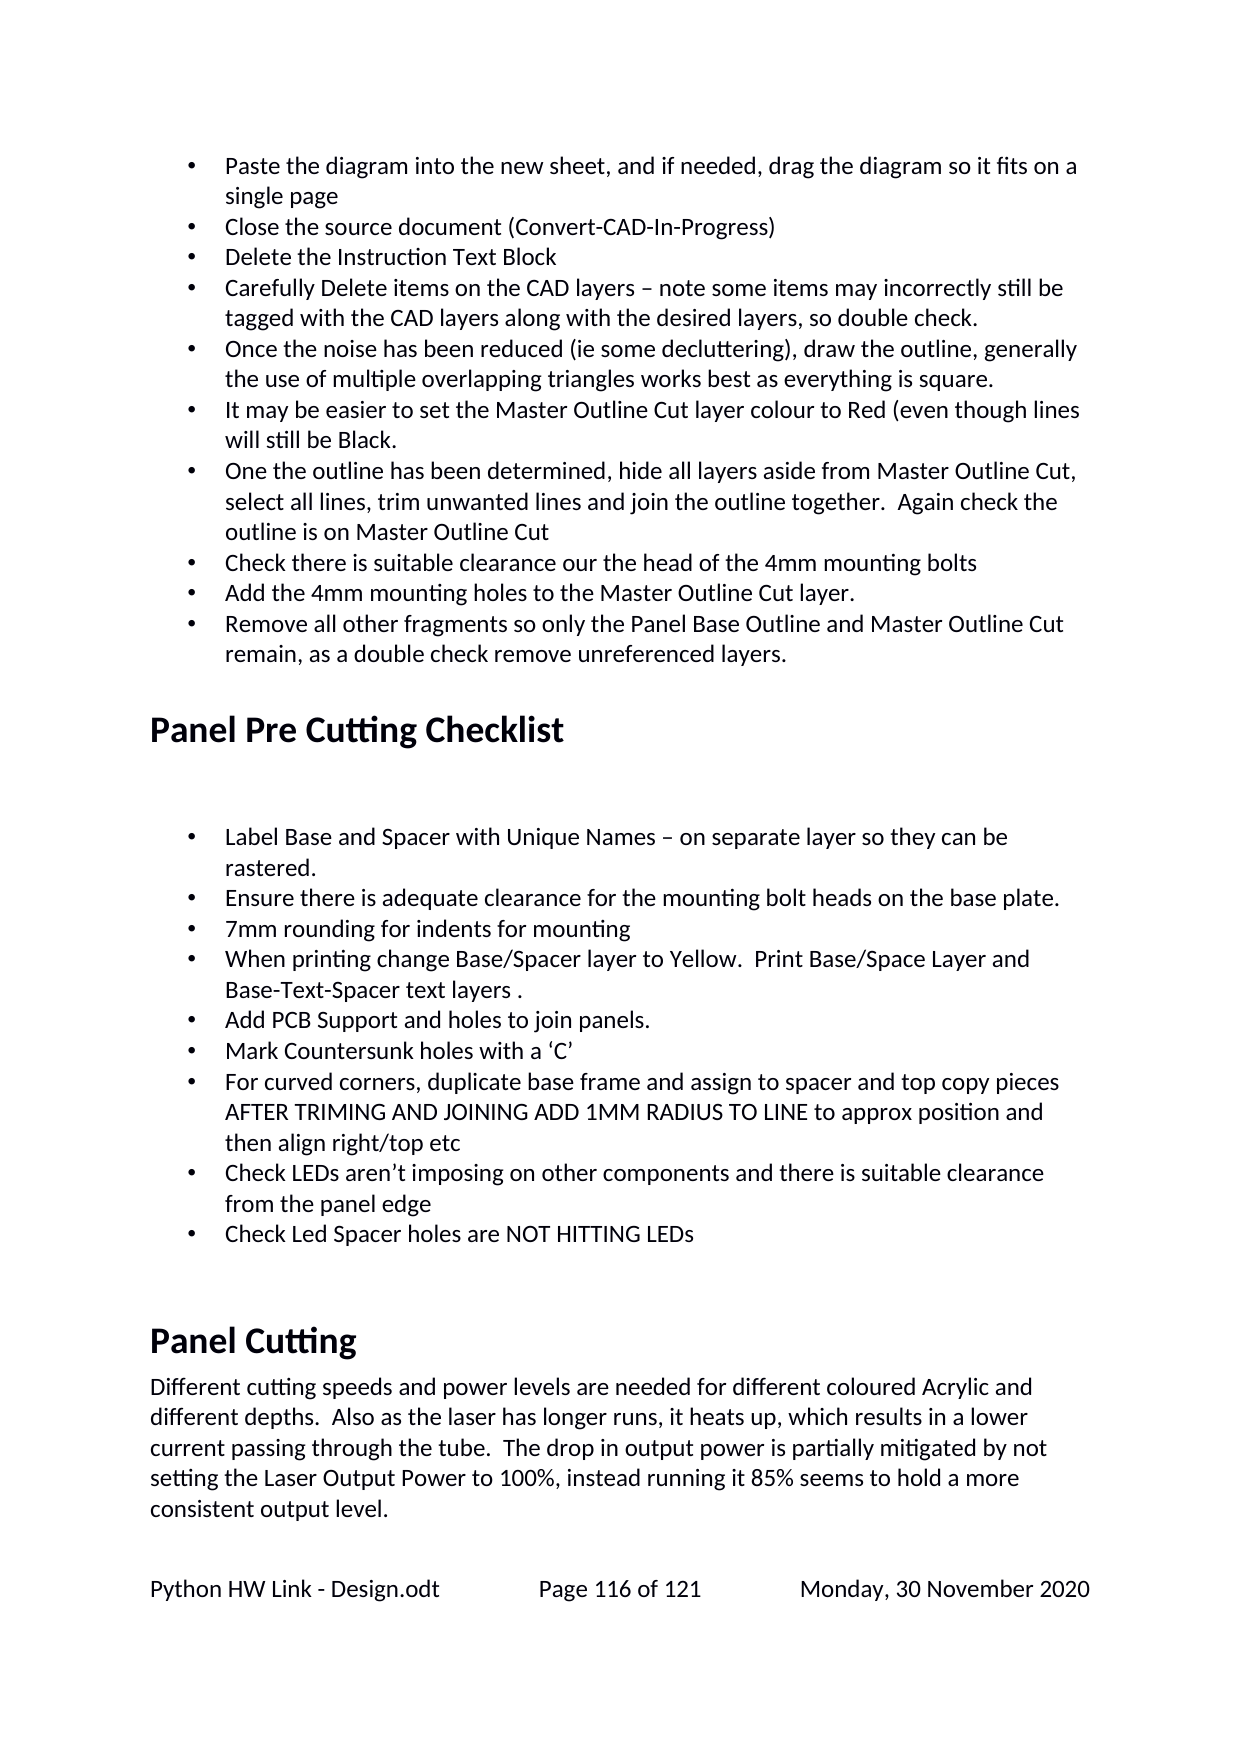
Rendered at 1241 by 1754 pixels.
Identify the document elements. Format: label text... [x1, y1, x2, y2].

list For curved corners, duplicate base frame and assign to spacer and top copy pieces AFTER TRIMING AND JOINING ADD 1MM RADIUS TO LINE to approx position and then align right/top etc [187, 1066, 1090, 1157]
list Close the source document (Convert-CAD-In-Progress) [187, 211, 1090, 242]
list 7mm rounding for indents for mounting [187, 913, 1090, 944]
list Add PCB Support and holes to join panels. [187, 1005, 1090, 1035]
list It may be easier to set the Master Outline Cut layer colour to Red (even though lines will still be Black. [187, 394, 1090, 455]
list When printing change Base/Spacer layer to Yellow. Print Base/Space Layer and Base-Text-Spacer text layers . [187, 944, 1090, 1005]
list Add the 4mm mounting holes to the Master Outline Cut layer. [187, 577, 1090, 608]
text Different cutting speeds and power levels are needed for different coloured Acrylic and different depths. Also as the laser has longer runs, it heats up, which results in a lower current passing through the tube. The drop in output power is partially mitigated by not setting the Laser Output Power to 100%, instead running it 85% seems to hold a more consistent output level. [150, 1371, 1090, 1524]
list Remove all other fragments so only the Panel Base Outline and Master Outline Cut remain, as a double check remove unreferenced layers. [187, 608, 1090, 669]
list Paste the diagram into the new sheet, and if needed, drag the diagram so it fits on a single page [187, 150, 1090, 211]
list Ensure there is adequate clearance for the mounting bolt heads on the base plate. [187, 883, 1090, 913]
list Label Base and Spacer with Unique Names – on separate layer so they can be rastered. [187, 822, 1090, 883]
list One the outline has been determined, hide all layers aside from Master Outline Cut, select all lines, trim unwanted lines and join the outline together. Again check the outline is on Master Outline Cut [187, 455, 1090, 547]
list Check LEDs aren’t imposing on other components and there is suitable clearance from the panel edge [187, 1157, 1090, 1218]
list Carefully Delete items on the CAD layers – note some items may incorrectly still be tagged with the CAD layers along with the desired layers, so double check. [187, 272, 1090, 333]
list Once the noise has been reduced (ie some decluttering), draw the outline, generally the use of multiple overlapping triangles works best as everything is square. [187, 333, 1090, 394]
list Mark Countersunk holes with a ‘C’ [187, 1035, 1090, 1066]
subtitle Panel Cutting [150, 1317, 1090, 1363]
subtitle Panel Pre Cutting Checklist [150, 706, 1090, 752]
list Check there is suitable clearance our the head of the 4mm mounting bolts [187, 547, 1090, 577]
list Check Led Spacer holes are NOT HITTING LEDs [187, 1218, 1090, 1249]
list Delete the Instruction Text Block [187, 242, 1090, 272]
